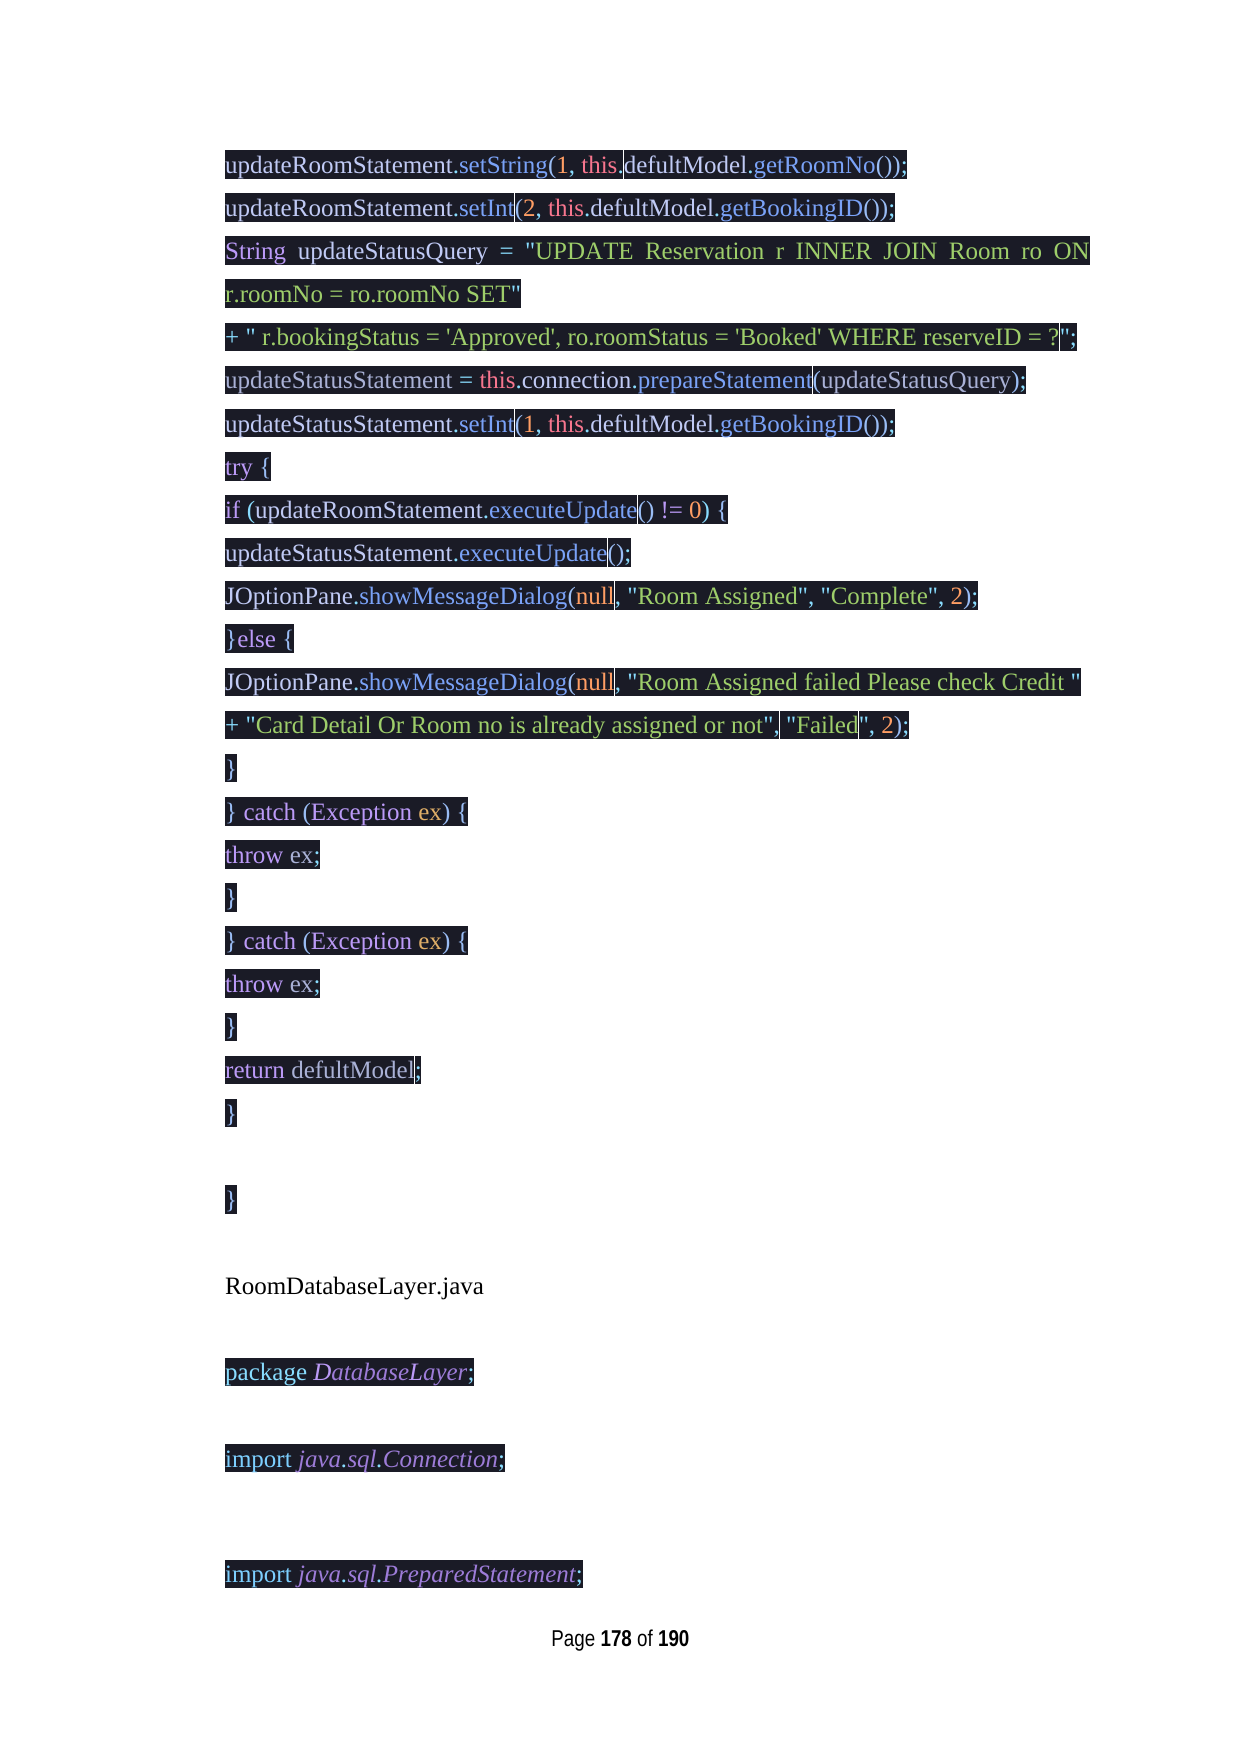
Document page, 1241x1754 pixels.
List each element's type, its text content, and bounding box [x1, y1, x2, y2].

text } catch (Exception ex) { [225, 926, 1090, 955]
text throw ex; [225, 840, 1090, 869]
text import java.sql.PreparedStatement; [225, 1559, 1090, 1588]
text if (updateRoomStatement.executeUpdate() != 0) { [225, 495, 1090, 524]
text RoomDatabaseLayer.java [225, 1271, 1090, 1300]
text updateStatusStatement.executeUpdate(); [225, 538, 1090, 567]
text package DatabaseLayer; [225, 1357, 1090, 1386]
text updateStatusStatement = this.connection.prepareStatement(updateStatusQuery); [225, 366, 1090, 394]
text }else { [225, 624, 1090, 653]
text try { [225, 452, 1090, 481]
text updateStatusStatement.setInt(1, this.defultModel.getBookingID()); [225, 409, 1090, 437]
text + " r.bookingStatus = 'Approved', ro.roomStatus = 'Booked' WHERE reserveID = ?"; [225, 322, 1090, 351]
text } [225, 754, 1090, 782]
text JOptionPane.showMessageDialog(null, "Room Assigned", "Complete", 2); [225, 581, 1090, 610]
text } catch (Exception ex) { [225, 797, 1090, 826]
text return defultModel; [225, 1056, 1090, 1084]
text import java.sql.Connection; [225, 1444, 1090, 1472]
text + "Card Detail Or Room no is already assigned or not", "Failed", 2); [225, 711, 1090, 739]
text } [225, 1012, 1090, 1041]
text String updateStatusQuery = "UPDATE Reservation r INNER JOIN Room ro ON r.roomNo = ro.roomNo SET" [225, 236, 1090, 308]
text } [225, 883, 1090, 912]
text } [225, 1099, 1090, 1127]
text updateRoomStatement.setInt(2, this.defultModel.getBookingID()); [225, 193, 1090, 222]
text updateRoomStatement.setString(1, this.defultModel.getRoomNo()); [225, 150, 1090, 179]
text throw ex; [225, 969, 1090, 998]
text JOptionPane.showMessageDialog(null, "Room Assigned failed Please check Credit " [225, 667, 1090, 696]
text } [225, 1185, 1090, 1214]
